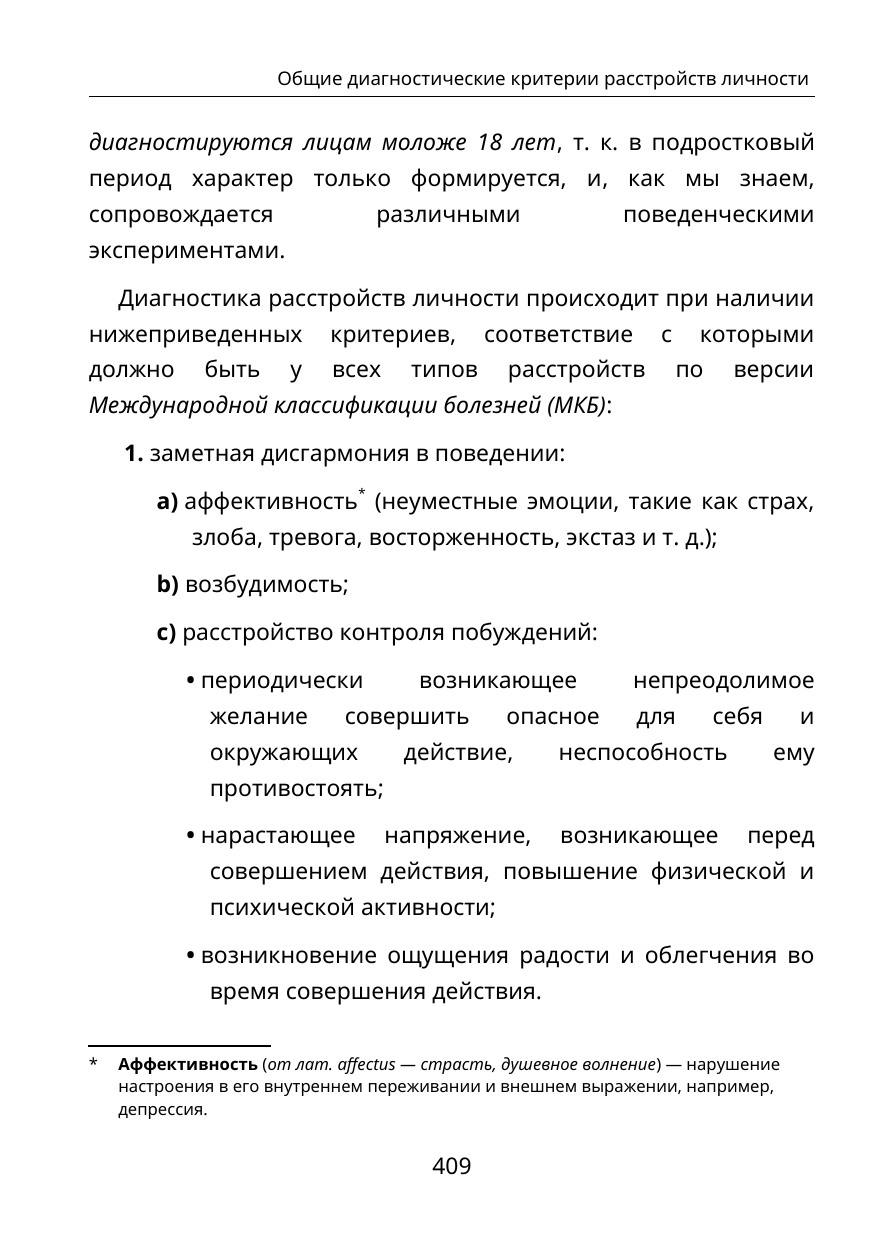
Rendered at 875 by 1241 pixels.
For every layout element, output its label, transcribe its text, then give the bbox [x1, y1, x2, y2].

list нарастающее напряжение, возникающее перед совершением действия, повышение физической и психической активности; [186, 819, 815, 922]
list заметная дисгармония в поведении: [118, 437, 815, 468]
list возникновение ощущения радости и облегчения во время совершения действия. [186, 939, 815, 1006]
list расстройство контроля побуждений: [151, 616, 815, 647]
list возбудимость; [151, 568, 815, 600]
list Аффективность (от лат. affectus — страсть, душевное волнение) — нарушение настроения в его внутреннем переживании и внешнем выражении, например, депрессия. [88, 1052, 815, 1120]
list периодически возникающее непреодолимое желание совершить опасное для себя и окружающих действие, неспособность ему противостоять; [186, 664, 815, 803]
text диагностируются лицам моложе 18 лет, т. к. в подростковый период характер только формируется, и, как мы знаем, сопровождается различными поведенческими экспериментами. [88, 126, 815, 265]
list аффективность (неуместные эмоции, такие как страх, злоба, тревога, восторженность, экстаз и т. д.); [151, 485, 815, 552]
text Диагностика расстройств личности происходит при наличии нижеприведенных критериев, соответствие с которыми должно быть у всех типов расстройств по версии Международной классификации болезней (МКБ): [88, 282, 815, 421]
